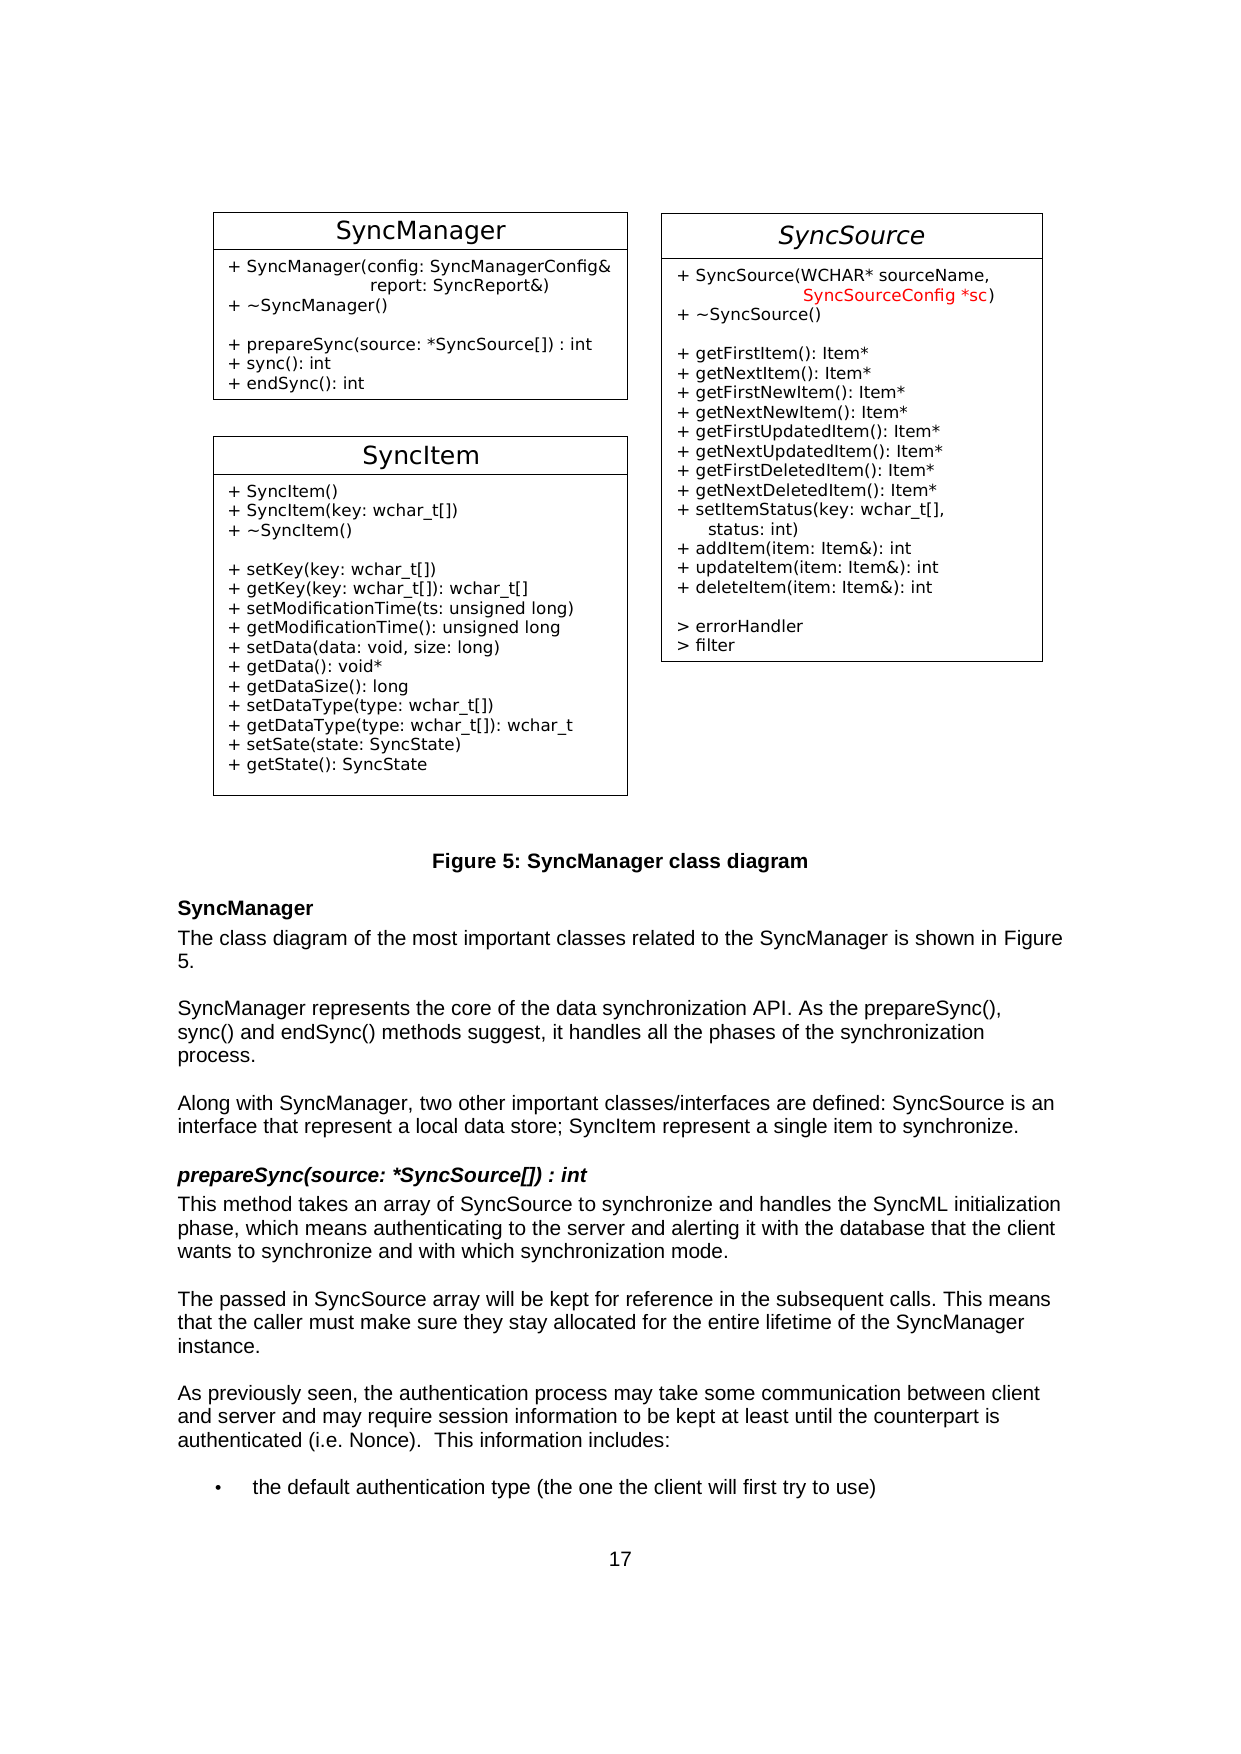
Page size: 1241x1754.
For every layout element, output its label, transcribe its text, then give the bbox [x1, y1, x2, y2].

text SyncManager represents the core of the data synchronization API. As the prepareSync(), sync() and endSync() methods suggest, it handles all the phases of the synchronization process. [177, 997, 1063, 1067]
text Along with SyncManager, two other important classes/interfaces are defined: SyncSource is an interface that represent a local data store; SyncItem represent a single item to synchronize. [177, 1091, 1063, 1138]
text As previously seen, the authentication process may take some communication between client and server and may require session information to be kept at least until the counterpart is authenticated (i.e. Nonce). This information includes: [177, 1381, 1063, 1452]
list the default authentication type (the one the client will first try to use) [215, 1475, 1063, 1499]
subtitle prepareSync(source: *SyncSource[]) : int [177, 1163, 1063, 1187]
subtitle [177, 177, 1063, 202]
text This method takes an array of SyncSource to synchronize and handles the SyncML initialization phase, which means authenticating to the server and alerting it with the database that the client wants to synchronize and with which synchronization mode. [177, 1193, 1063, 1263]
text Figure 5: SyncManager class diagram [177, 202, 1063, 873]
text The class diagram of the most important classes related to the SyncManager is shown in Figure 5. [177, 926, 1063, 973]
subtitle SyncManager [177, 873, 1063, 920]
text The passed in SyncSource array will be kept for reference in the subsequent calls. This means that the caller must make sure they stay allocated for the entire lifetime of the SyncManager instance. [177, 1287, 1063, 1358]
